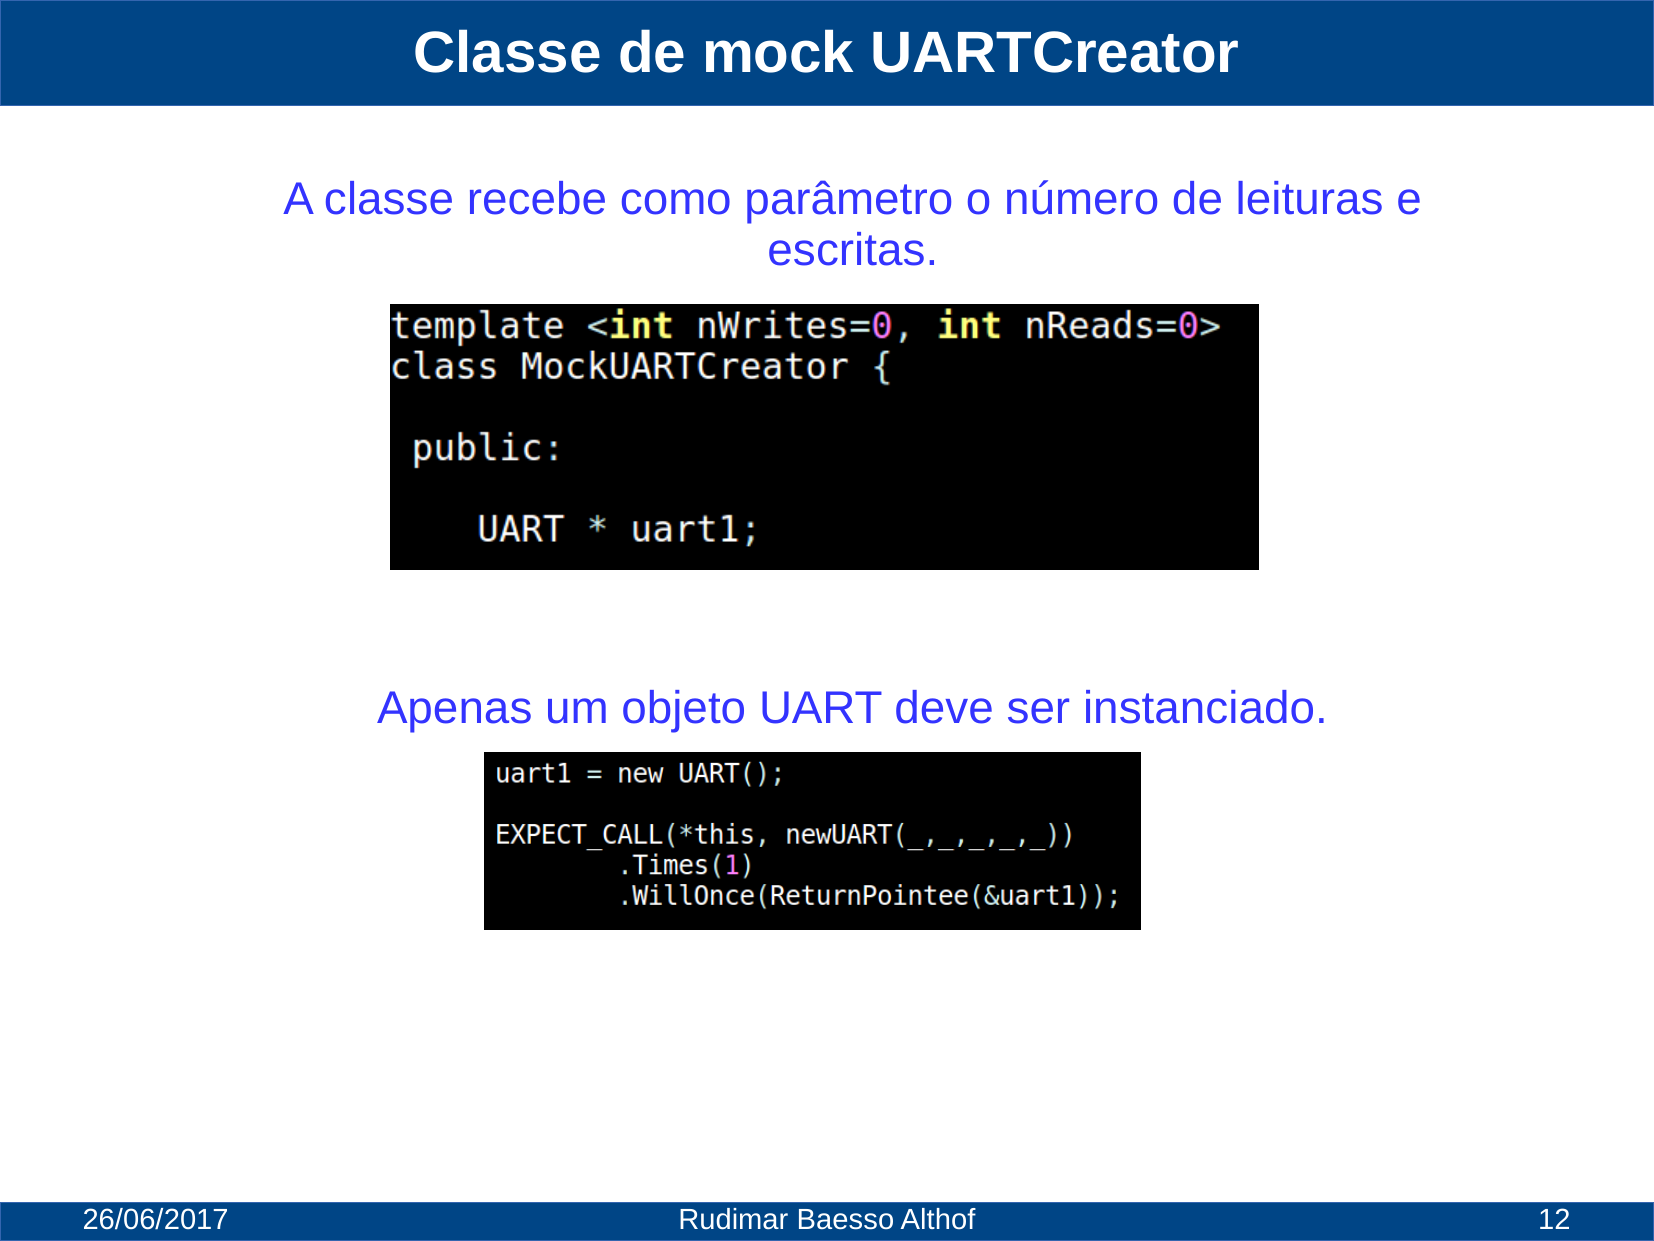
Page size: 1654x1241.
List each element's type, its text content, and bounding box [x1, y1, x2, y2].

picture [390, 304, 1259, 571]
text_box A classe recebe como parâmetro o número de leituras e escritas. [180, 165, 1456, 283]
picture [484, 752, 1141, 930]
title Classe de mock UARTCreator [0, 0, 1654, 106]
text_box Apenas um objeto UART deve ser instanciado. [180, 675, 1456, 750]
